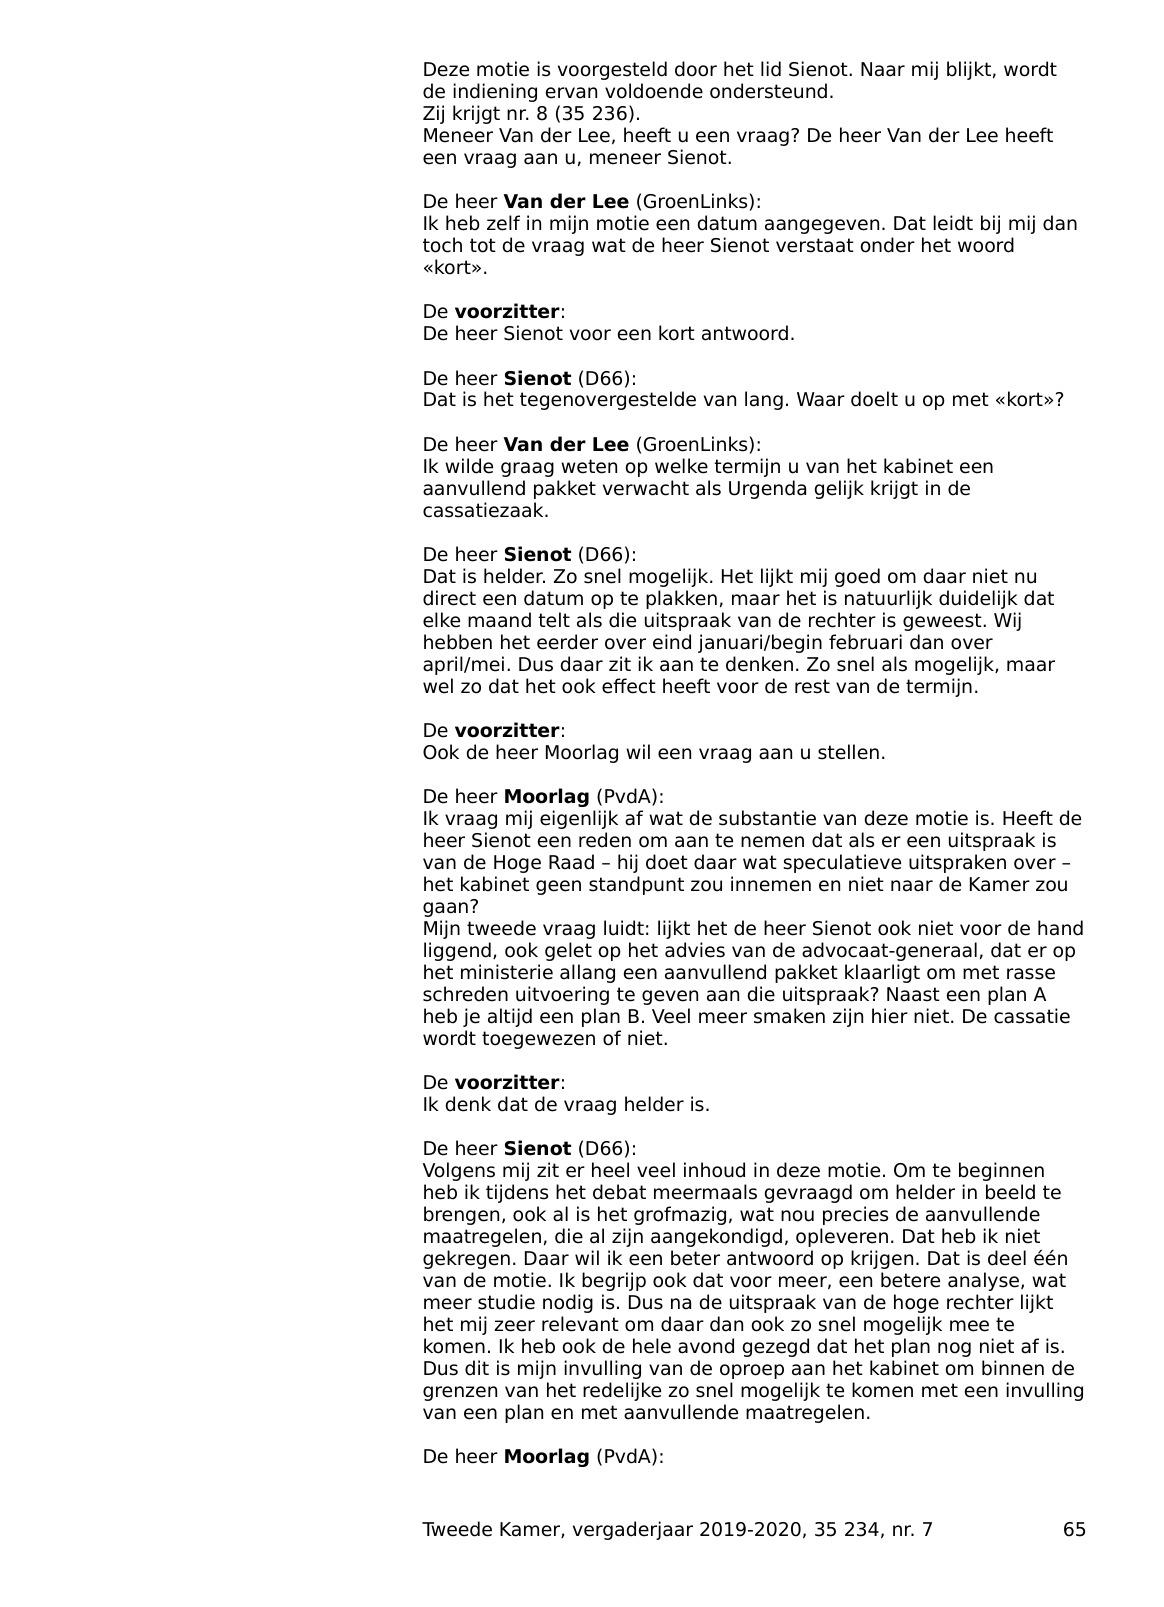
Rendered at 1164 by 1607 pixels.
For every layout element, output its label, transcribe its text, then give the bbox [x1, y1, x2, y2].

text De heer Moorlag (PvdA): [422, 786, 1087, 808]
text Ik denk dat de vraag helder is. [422, 1094, 1087, 1116]
text De voorzitter: [422, 301, 1087, 323]
text Dat is het tegenovergestelde van lang. Waar doelt u op met «kort»? [422, 389, 1087, 411]
text De heer Sienot (D66): [422, 544, 1087, 566]
text De heer Van der Lee (GroenLinks): [422, 191, 1087, 213]
text Deze motie is voorgesteld door het lid Sienot. Naar mij blijkt, wordt de indiening ervan voldoende ondersteund. [422, 59, 1087, 103]
text Ik wilde graag weten op welke termijn u van het kabinet een aanvullend pakket verwacht als Urgenda gelijk krijgt in de cassatiezaak. [422, 456, 1087, 521]
text De heer Van der Lee (GroenLinks): [422, 433, 1087, 456]
text Meneer Van der Lee, heeft u een vraag? De heer Van der Lee heeft een vraag aan u, meneer Sienot. [422, 125, 1087, 169]
text Dat is helder. Zo snel mogelijk. Het lijkt mij goed om daar niet nu direct een datum op te plakken, maar het is natuurlijk duidelijk dat elke maand telt als die uitspraak van de rechter is geweest. Wij hebben het eerder over eind januari/begin februari dan over april/mei. Dus daar zit ik aan te denken. Zo snel als mogelijk, maar wel zo dat het ook effect heeft voor de rest van de termijn. [422, 566, 1087, 697]
text Ik heb zelf in mijn motie een datum aangegeven. Dat leidt bij mij dan toch tot de vraag wat de heer Sienot verstaat onder het woord «kort». [422, 213, 1087, 279]
text Ik vraag mij eigenlijk af wat de substantie van deze motie is. Heeft de heer Sienot een reden om aan te nemen dat als er een uitspraak is van de Hoge Raad – hij doet daar wat speculatieve uitspraken over – het kabinet geen standpunt zou innemen en niet naar de Kamer zou gaan? [422, 808, 1087, 918]
text De voorzitter: [422, 1072, 1087, 1094]
text Zij krijgt nr. 8 (35 236). [422, 103, 1087, 125]
text Mijn tweede vraag luidt: lijkt het de heer Sienot ook niet voor de hand liggend, ook gelet op het advies van de advocaat-generaal, dat er op het ministerie allang een aanvullend pakket klaarligt om met rasse schreden uitvoering te geven aan die uitspraak? Naast een plan A heb je altijd een plan B. Veel meer smaken zijn hier niet. De cassatie wordt toegewezen of niet. [422, 918, 1087, 1049]
text De heer Sienot (D66): [422, 367, 1087, 389]
text De heer Sienot (D66): [422, 1138, 1087, 1160]
text De voorzitter: [422, 720, 1087, 742]
text De heer Moorlag (PvdA): [422, 1446, 1087, 1468]
text Ook de heer Moorlag wil een vraag aan u stellen. [422, 742, 1087, 764]
text De heer Sienot voor een kort antwoord. [422, 323, 1087, 345]
text Volgens mij zit er heel veel inhoud in deze motie. Om te beginnen heb ik tijdens het debat meermaals gevraagd om helder in beeld te brengen, ook al is het grofmazig, wat nou precies de aanvullende maatregelen, die al zijn aangekondigd, opleveren. Dat heb ik niet gekregen. Daar wil ik een beter antwoord op krijgen. Dat is deel één van de motie. Ik begrijp ook dat voor meer, een betere analyse, wat meer studie nodig is. Dus na de uitspraak van de hoge rechter lijkt het mij zeer relevant om daar dan ook zo snel mogelijk mee te komen. Ik heb ook de hele avond gezegd dat het plan nog niet af is. Dus dit is mijn invulling van de oproep aan het kabinet om binnen de grenzen van het redelijke zo snel mogelijk te komen met een invulling van een plan en met aanvullende maatregelen. [422, 1160, 1087, 1424]
